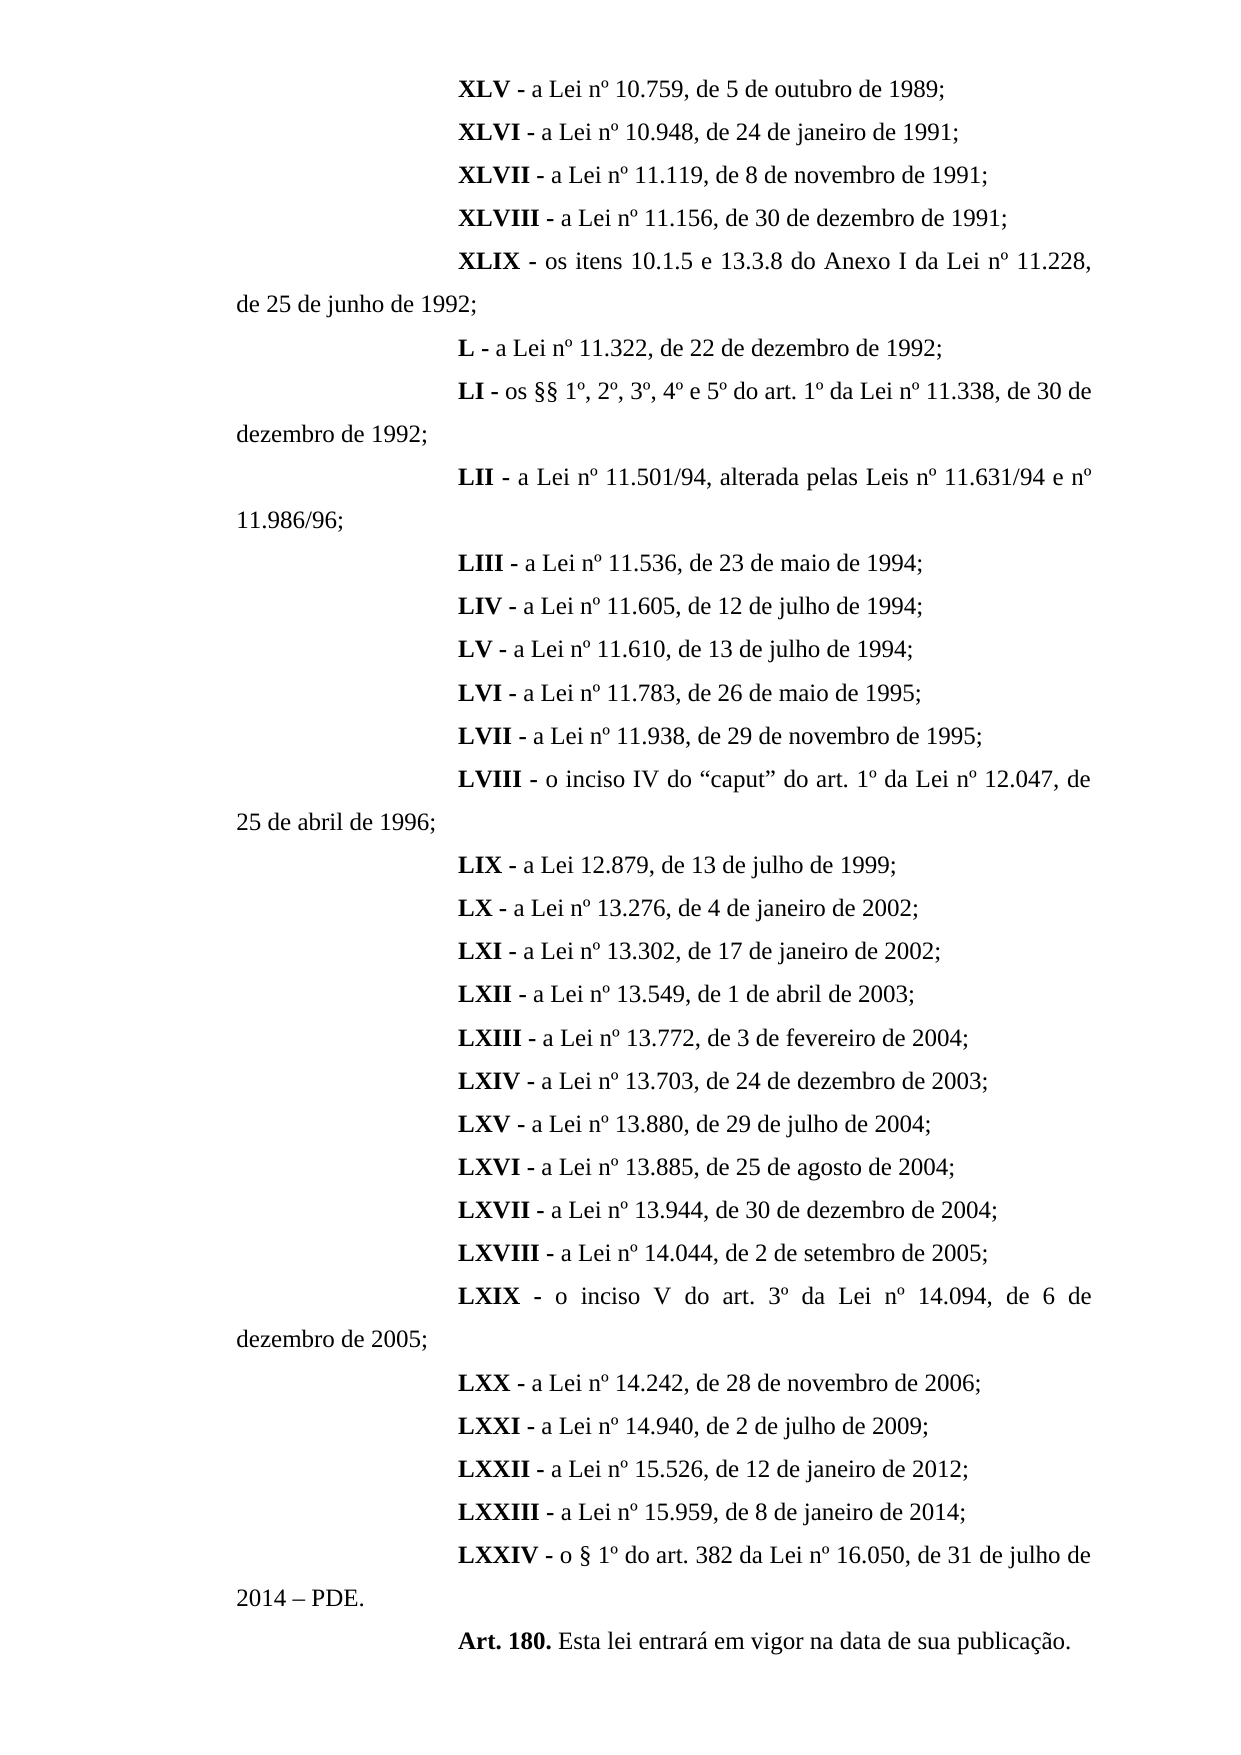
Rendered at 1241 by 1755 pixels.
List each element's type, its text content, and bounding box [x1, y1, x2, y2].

text LXXII - a Lei nº 15.526, de 12 de janeiro de 2012; [236, 1454, 1093, 1483]
text LXIII - a Lei nº 13.772, de 3 de fevereiro de 2004; [236, 1023, 1093, 1051]
text LVI - a Lei nº 11.783, de 26 de maio de 1995; [236, 678, 1093, 706]
text LXXIII - a Lei nº 15.959, de 8 de janeiro de 2014; [236, 1497, 1093, 1526]
text LIV - a Lei nº 11.605, de 12 de julho de 1994; [236, 591, 1093, 620]
text XLV - a Lei nº 10.759, de 5 de outubro de 1989; [236, 74, 1093, 103]
text LX - a Lei nº 13.276, de 4 de janeiro de 2002; [236, 893, 1093, 922]
text LIX - a Lei 12.879, de 13 de julho de 1999; [236, 850, 1093, 879]
text LXI - a Lei nº 13.302, de 17 de janeiro de 2002; [236, 936, 1093, 965]
text LXX - a Lei nº 14.242, de 28 de novembro de 2006; [236, 1368, 1093, 1396]
text XLVIII - a Lei nº 11.156, de 30 de dezembro de 1991; [236, 203, 1093, 232]
text XLVII - a Lei nº 11.119, de 8 de novembro de 1991; [236, 160, 1093, 189]
text LVII - a Lei nº 11.938, de 29 de novembro de 1995; [236, 721, 1093, 749]
text XLIX - os itens 10.1.5 e 13.3.8 do Anexo I da Lei nº 11.228, de 25 de junho de 1992; [236, 246, 1093, 318]
text Art. 180. Esta lei entrará em vigor na data de sua publicação. [236, 1626, 1093, 1655]
text XLVI - a Lei nº 10.948, de 24 de janeiro de 1991; [236, 117, 1093, 146]
text LII - a Lei nº 11.501/94, alterada pelas Leis nº 11.631/94 e nº 11.986/96; [236, 462, 1093, 534]
text LXII - a Lei nº 13.549, de 1 de abril de 2003; [236, 979, 1093, 1008]
text LXVIII - a Lei nº 14.044, de 2 de setembro de 2005; [236, 1238, 1093, 1267]
text LXVII - a Lei nº 13.944, de 30 de dezembro de 2004; [236, 1195, 1093, 1224]
text LXIX - o inciso V do art. 3º da Lei nº 14.094, de 6 de dezembro de 2005; [236, 1281, 1093, 1353]
text L - a Lei nº 11.322, de 22 de dezembro de 1992; [236, 333, 1093, 361]
text LIII - a Lei nº 11.536, de 23 de maio de 1994; [236, 548, 1093, 577]
text LV - a Lei nº 11.610, de 13 de julho de 1994; [236, 634, 1093, 663]
text LXV - a Lei nº 13.880, de 29 de julho de 2004; [236, 1109, 1093, 1138]
text LI - os §§ 1º, 2º, 3º, 4º e 5º do art. 1º da Lei nº 11.338, de 30 de dezembro de 1992; [236, 376, 1093, 448]
text LXVI - a Lei nº 13.885, de 25 de agosto de 2004; [236, 1152, 1093, 1181]
text LXXI - a Lei nº 14.940, de 2 de julho de 2009; [236, 1411, 1093, 1439]
text LXIV - a Lei nº 13.703, de 24 de dezembro de 2003; [236, 1066, 1093, 1094]
text LXXIV - o § 1º do art. 382 da Lei nº 16.050, de 31 de julho de 2014 – PDE. [236, 1540, 1093, 1612]
text LVIII - o inciso IV do “caput” do art. 1º da Lei nº 12.047, de 25 de abril de 1996; [236, 764, 1093, 836]
